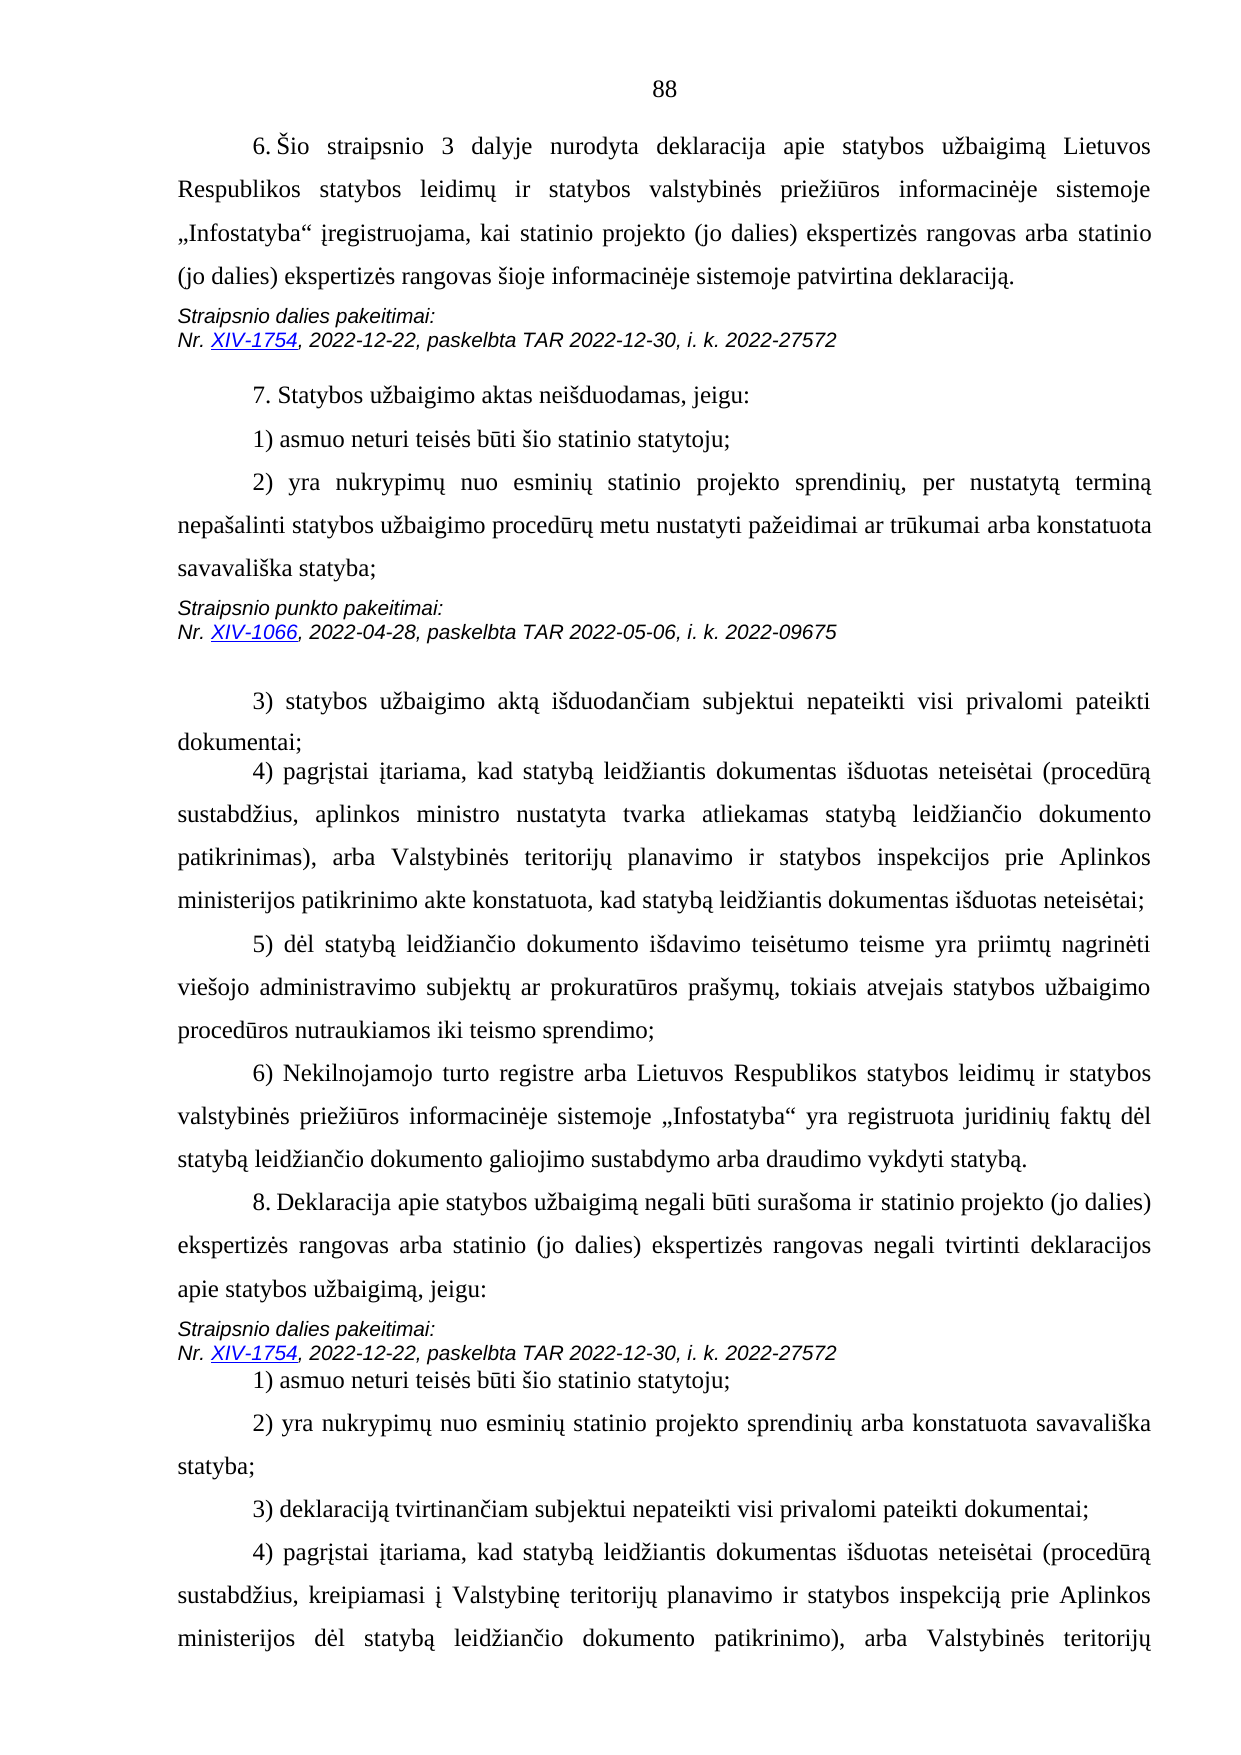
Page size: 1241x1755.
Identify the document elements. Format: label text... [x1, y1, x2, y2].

text 4) pagrįstai įtariama, kad statybą leidžiantis dokumentas išduotas neteisėtai (procedūrą sustabdžius, aplinkos ministro nustatyta tvarka atliekamas statybą leidžiančio dokumento patikrinimas), arba Valstybinės teritorijų planavimo ir statybos inspekcijos prie Aplinkos ministerijos patikrinimo akte konstatuota, kad statybą leidžiantis dokumentas išduotas neteisėtai; [177, 756, 1152, 914]
text 1) asmuo neturi teisės būti šio statinio statytoju; [177, 424, 1152, 452]
text 1) asmuo neturi teisės būti šio statinio statytoju; [177, 1365, 1152, 1393]
text 2) yra nukrypimų nuo esminių statinio projekto sprendinių arba konstatuota savavališka statyba; [177, 1408, 1152, 1480]
text 8. Deklaracija apie statybos užbaigimą negali būti surašoma ir statinio projekto (jo dalies) ekspertizės rangovas arba statinio (jo dalies) ekspertizės rangovas negali tvirtinti deklaracijos apie statybos užbaigimą, jeigu: [177, 1187, 1152, 1302]
text 2) yra nukrypimų nuo esminių statinio projekto sprendinių, per nustatytą terminą nepašalinti statybos užbaigimo procedūrų metu nustatyti pažeidimai ar trūkumai arba konstatuota savavališka statyba; [177, 467, 1152, 582]
text 6. Šio straipsnio 3 dalyje nurodyta deklaracija apie statybos užbaigimą Lietuvos Respublikos statybos leidimų ir statybos valstybinės priežiūros informacinėje sistemoje „Infostatyba“ įregistruojama, kai statinio projekto (jo dalies) ekspertizės rangovas arba statinio (jo dalies) ekspertizės rangovas šioje informacinėje sistemoje patvirtina deklaraciją. [177, 131, 1152, 289]
text 3) statybos užbaigimo aktą išduodančiam subjektui nepateikti visi privalomi pateikti dokumentai; [177, 673, 1152, 756]
text 5) dėl statybą leidžiančio dokumento išdavimo teisėtumo teisme yra priimtų nagrinėti viešojo administravimo subjektų ar prokuratūros prašymų, tokiais atvejais statybos užbaigimo procedūros nutraukiamos iki teismo sprendimo; [177, 929, 1152, 1044]
text Nr. XIV-1066, 2022-04-28, paskelbta TAR 2022-05-06, i. k. 2022-09675 [177, 620, 1152, 644]
text Nr. XIV-1754, 2022-12-22, paskelbta TAR 2022-12-30, i. k. 2022-27572 [177, 1341, 1152, 1365]
text 4) pagrįstai įtariama, kad statybą leidžiantis dokumentas išduotas neteisėtai (procedūrą sustabdžius, kreipiamasi į Valstybinę teritorijų planavimo ir statybos inspekciją prie Aplinkos ministerijos dėl statybą leidžiančio dokumento patikrinimo), arba Valstybinės teritorijų [177, 1537, 1152, 1652]
text Straipsnio dalies pakeitimai: [177, 304, 1152, 328]
text Straipsnio punkto pakeitimai: [177, 596, 1152, 620]
text 3) deklaraciją tvirtinančiam subjektui nepateikti visi privalomi pateikti dokumentai; [177, 1494, 1152, 1523]
text 6) Nekilnojamojo turto registre arba Lietuvos Respublikos statybos leidimų ir statybos valstybinės priežiūros informacinėje sistemoje „Infostatyba“ yra registruota juridinių faktų dėl statybą leidžiančio dokumento galiojimo sustabdymo arba draudimo vykdyti statybą. [177, 1058, 1152, 1173]
text 7. Statybos užbaigimo aktas neišduodamas, jeigu: [177, 381, 1152, 409]
text Straipsnio dalies pakeitimai: [177, 1317, 1152, 1341]
text Nr. XIV-1754, 2022-12-22, paskelbta TAR 2022-12-30, i. k. 2022-27572 [177, 328, 1152, 352]
